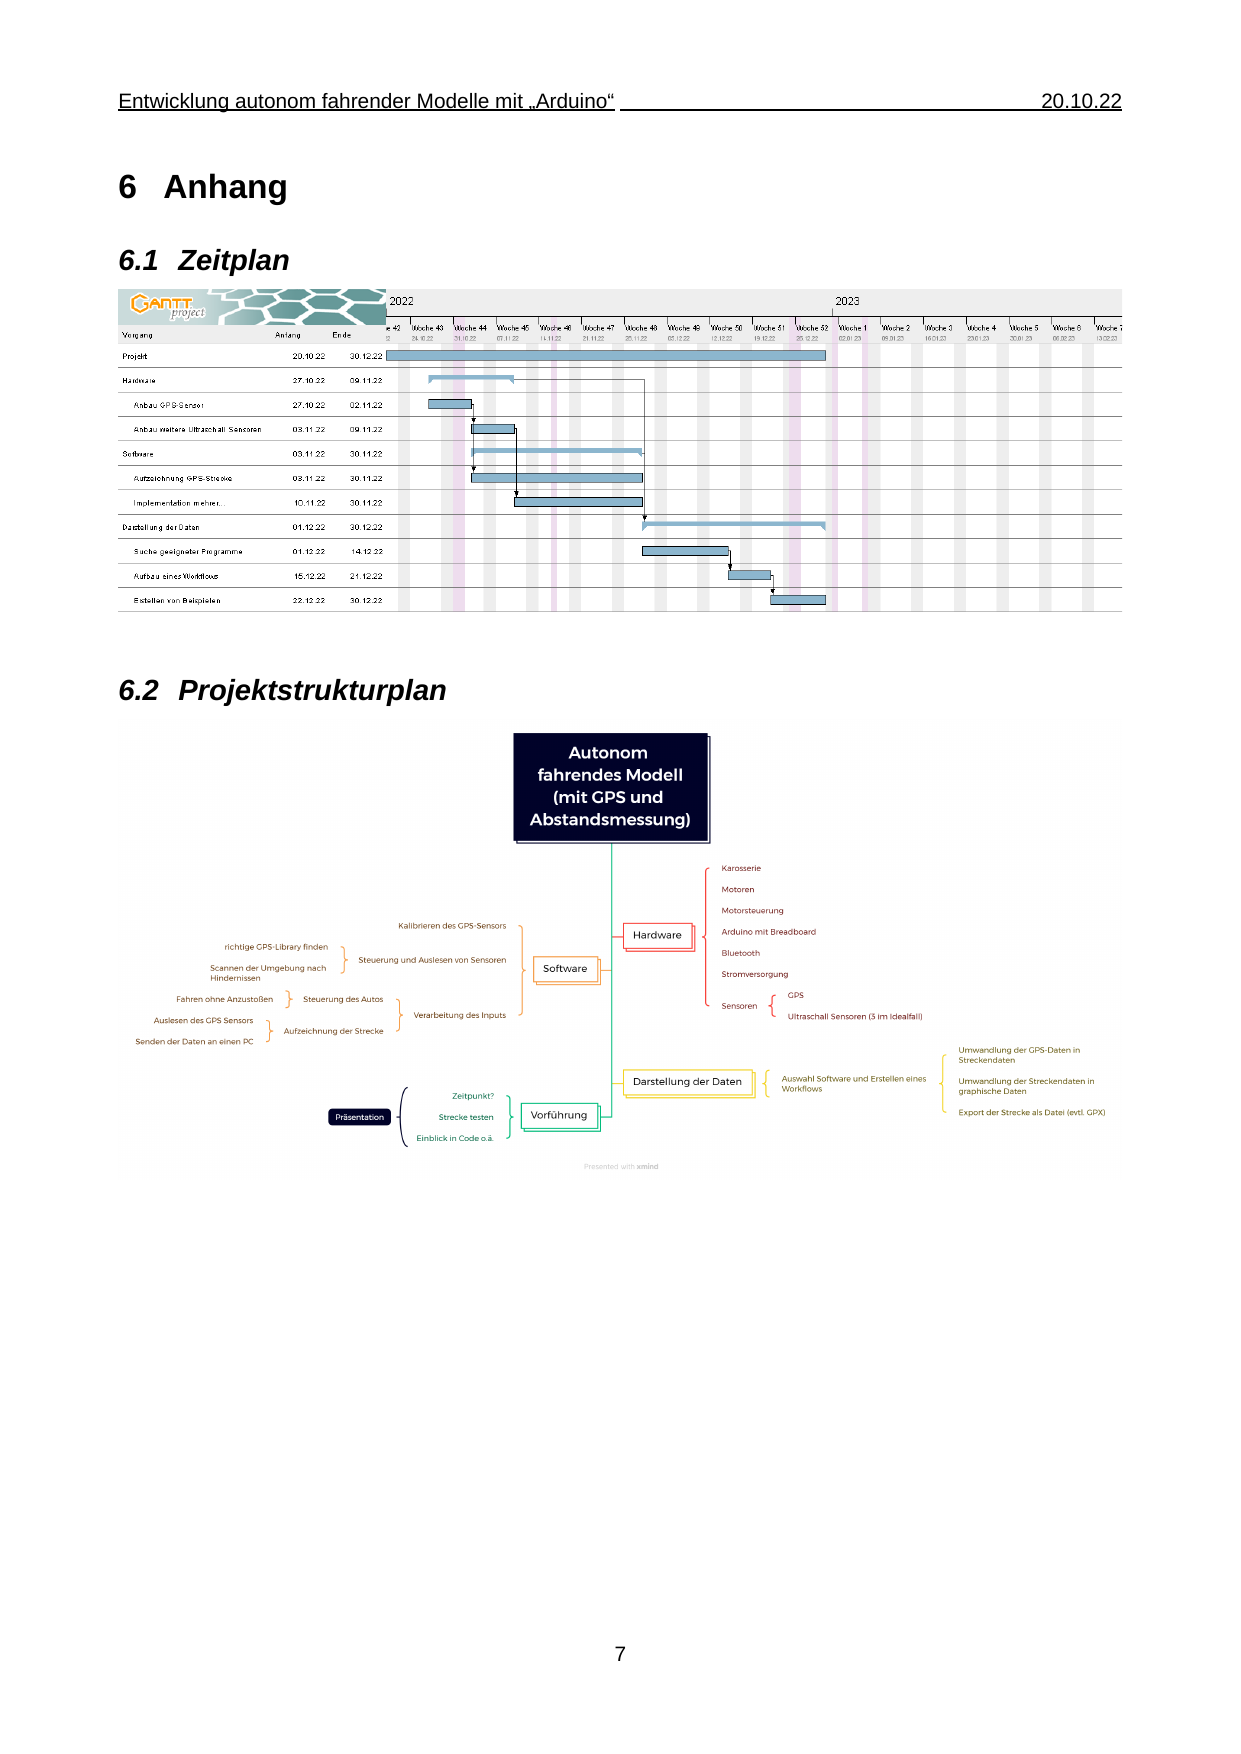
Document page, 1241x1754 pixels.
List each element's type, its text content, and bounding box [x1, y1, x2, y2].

subtitle Zeitplan [118, 243, 1122, 277]
subtitle Projektstrukturplan [118, 673, 1122, 707]
picture [118, 289, 1123, 612]
subtitle Anhang [118, 167, 1122, 206]
picture [118, 719, 1123, 1180]
